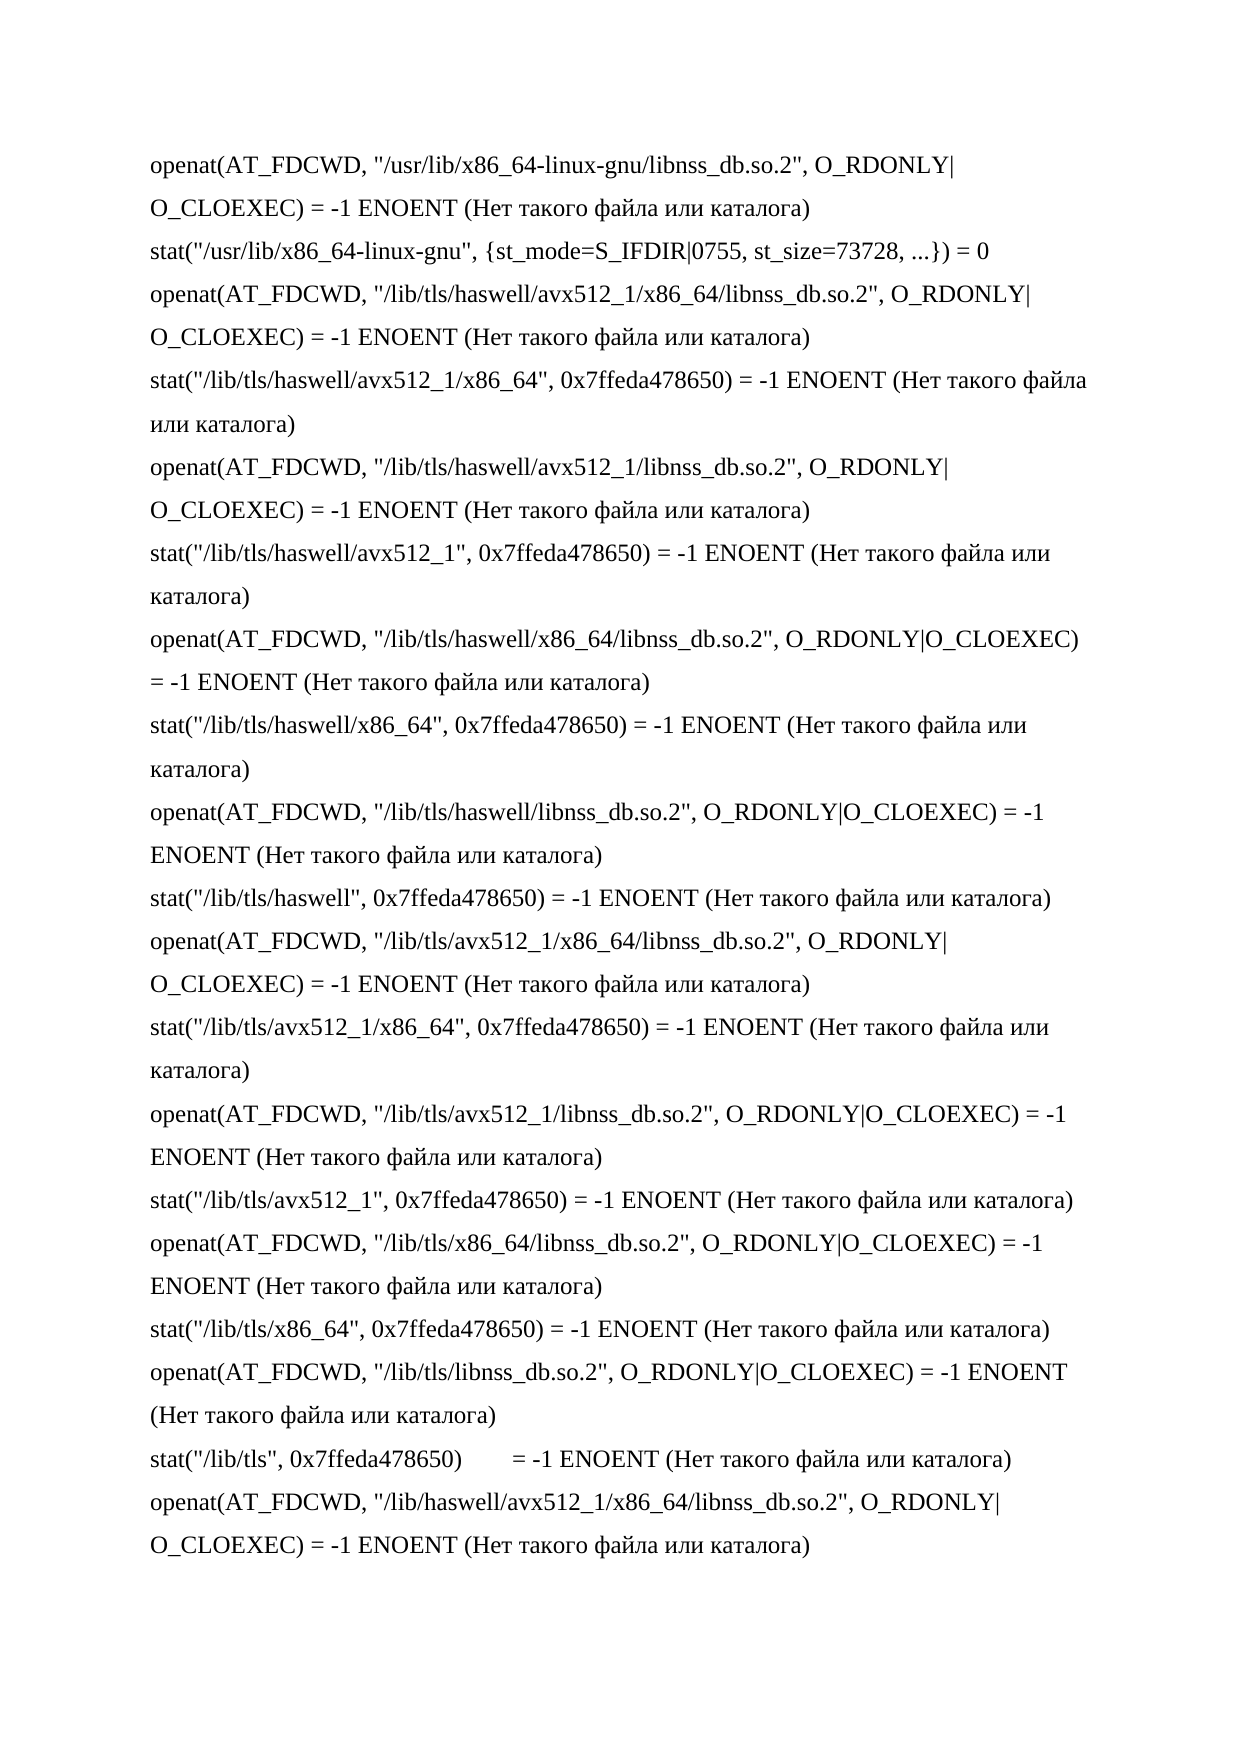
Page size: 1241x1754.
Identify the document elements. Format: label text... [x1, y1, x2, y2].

text openat(AT_FDCWD, "/usr/lib/x86_64-linux-gnu/libnss_db.so.2", O_RDONLY|O_CLOEXEC) = -1 ENOENT (Нет такого файла или каталога) [150, 150, 1090, 222]
text openat(AT_FDCWD, "/lib/tls/haswell/avx512_1/libnss_db.so.2", O_RDONLY|O_CLOEXEC) = -1 ENOENT (Нет такого файла или каталога) [150, 452, 1090, 524]
text openat(AT_FDCWD, "/lib/tls/avx512_1/libnss_db.so.2", O_RDONLY|O_CLOEXEC) = -1 ENOENT (Нет такого файла или каталога) [150, 1099, 1090, 1171]
text openat(AT_FDCWD, "/lib/tls/haswell/avx512_1/x86_64/libnss_db.so.2", O_RDONLY|O_CLOEXEC) = -1 ENOENT (Нет такого файла или каталога) [150, 279, 1090, 351]
text openat(AT_FDCWD, "/lib/tls/x86_64/libnss_db.so.2", O_RDONLY|O_CLOEXEC) = -1 ENOENT (Нет такого файла или каталога) [150, 1228, 1090, 1300]
text stat("/lib/tls/haswell/avx512_1/x86_64", 0x7ffeda478650) = -1 ENOENT (Нет такого файла или каталога) [150, 366, 1090, 437]
text stat("/lib/tls/avx512_1/x86_64", 0x7ffeda478650) = -1 ENOENT (Нет такого файла или каталога) [150, 1012, 1090, 1084]
text stat("/lib/tls/x86_64", 0x7ffeda478650) = -1 ENOENT (Нет такого файла или каталога) [150, 1314, 1090, 1343]
text stat("/usr/lib/x86_64-linux-gnu", {st_mode=S_IFDIR|0755, st_size=73728, ...}) = 0 [150, 236, 1090, 265]
text stat("/lib/tls", 0x7ffeda478650) = -1 ENOENT (Нет такого файла или каталога) [150, 1444, 1090, 1472]
text openat(AT_FDCWD, "/lib/tls/haswell/libnss_db.so.2", O_RDONLY|O_CLOEXEC) = -1 ENOENT (Нет такого файла или каталога) [150, 797, 1090, 869]
text stat("/lib/tls/haswell/x86_64", 0x7ffeda478650) = -1 ENOENT (Нет такого файла или каталога) [150, 711, 1090, 782]
text openat(AT_FDCWD, "/lib/tls/libnss_db.so.2", O_RDONLY|O_CLOEXEC) = -1 ENOENT (Нет такого файла или каталога) [150, 1357, 1090, 1429]
text stat("/lib/tls/haswell", 0x7ffeda478650) = -1 ENOENT (Нет такого файла или каталога) [150, 883, 1090, 912]
text stat("/lib/tls/avx512_1", 0x7ffeda478650) = -1 ENOENT (Нет такого файла или каталога) [150, 1185, 1090, 1214]
text openat(AT_FDCWD, "/lib/tls/avx512_1/x86_64/libnss_db.so.2", O_RDONLY|O_CLOEXEC) = -1 ENOENT (Нет такого файла или каталога) [150, 926, 1090, 998]
text stat("/lib/tls/haswell/avx512_1", 0x7ffeda478650) = -1 ENOENT (Нет такого файла или каталога) [150, 538, 1090, 610]
text openat(AT_FDCWD, "/lib/haswell/avx512_1/x86_64/libnss_db.so.2", O_RDONLY|O_CLOEXEC) = -1 ENOENT (Нет такого файла или каталога) [150, 1487, 1090, 1559]
text openat(AT_FDCWD, "/lib/tls/haswell/x86_64/libnss_db.so.2", O_RDONLY|O_CLOEXEC) = -1 ENOENT (Нет такого файла или каталога) [150, 624, 1090, 696]
